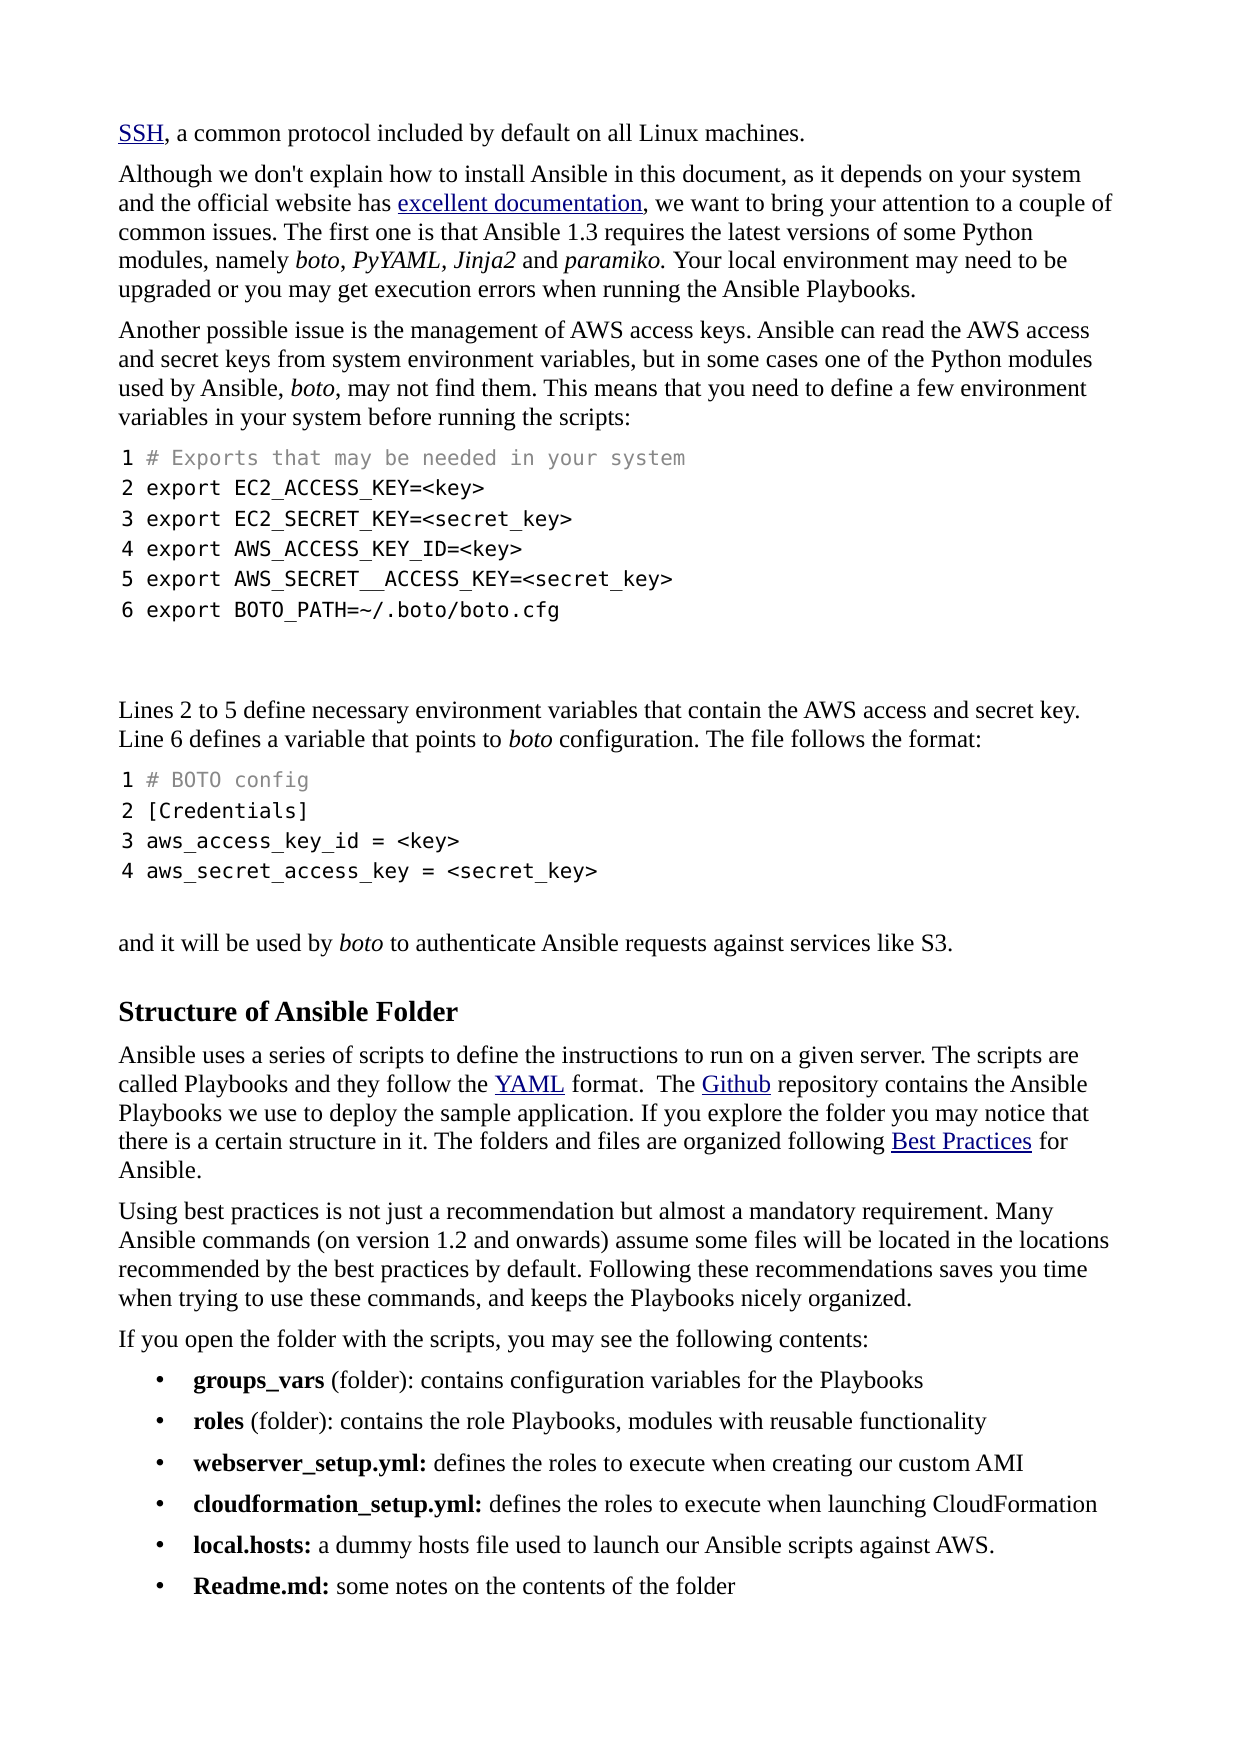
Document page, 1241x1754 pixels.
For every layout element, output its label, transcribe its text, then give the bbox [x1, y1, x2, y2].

list cloudformation_setup.yml: defines the roles to execute when launching CloudFormation [156, 1489, 1122, 1518]
text Using best practices is not just a recommendation but almost a mandatory requirement. Many Ansible commands (on version 1.2 and onwards) assume some files will be located in the locations recommended by the best practices by default. Following these recommendations saves you time when trying to use these commands, and keeps the Playbooks nicely organized. [118, 1196, 1122, 1311]
text Ansible uses a series of scripts to define the instructions to run on a given server. The scripts are called Playbooks and they follow the YAML format. The Github repository contains the Ansible Playbooks we use to deploy the sample application. If you explore the folder you may notice that there is a certain structure in it. The folders and files are organized following Best Practices for Ansible. [118, 1040, 1122, 1184]
list roles (folder): contains the role Playbooks, modules with reusable functionality [156, 1406, 1122, 1435]
text If you open the folder with the scripts, you may see the following contents: [118, 1324, 1122, 1353]
text Lines 2 to 5 define necessary environment variables that contain the AWS access and secret key. Line 6 defines a variable that points to boto configuration. The file follows the format: [118, 696, 1122, 753]
list groups_vars (folder): contains configuration variables for the Playbooks [156, 1365, 1122, 1394]
list webserver_setup.yml: defines the roles to execute when creating our custom AMI [156, 1448, 1122, 1476]
text and it will be used by boto to authenticate Ansible requests against services like S3. [118, 928, 1122, 957]
list local.hosts: a dummy hosts file used to launch our Ansible scripts against AWS. [156, 1530, 1122, 1559]
table_header # BOTO config [Credentials] aws_access_key_id = <key> aws_secret_access_key = <secret_key> [143, 766, 1110, 887]
text Although we don't explain how to install Ansible in this document, as it depends on your system and the official website has excellent documentation, we want to bring your attention to a couple of common issues. The first one is that Ansible 1.3 requires the latest versions of some Python modules, namely boto, PyYAML, Jinja2 and paramiko. Your local environment may need to be upgraded or you may get execution errors when running the Ansible Playbooks. [118, 159, 1122, 303]
table_header # Exports that may be needed in your system export EC2_ACCESS_KEY=<key> export EC2_SECRET_KEY=<secret_key> export AWS_ACCESS_KEY_ID=<key> export AWS_SECRET__ACCESS_KEY=<secret_key> export BOTO_PATH=~/.boto/boto.cfg [143, 443, 1110, 654]
text SSH, a common protocol included by default on all Linux machines. [118, 118, 1122, 147]
table_header 1 2 3 4 5 6 [118, 443, 143, 654]
list Readme.md: some notes on the contents of the folder [156, 1571, 1122, 1600]
subtitle Structure of Ansible Folder [118, 994, 1122, 1028]
table_header 1 2 3 4 [118, 766, 143, 887]
text Another possible issue is the management of AWS access keys. Ansible can read the AWS access and secret keys from system environment variables, but in some cases one of the Python modules used by Ansible, boto, may not find them. This means that you need to define a few environment variables in your system before running the scripts: [118, 316, 1122, 431]
